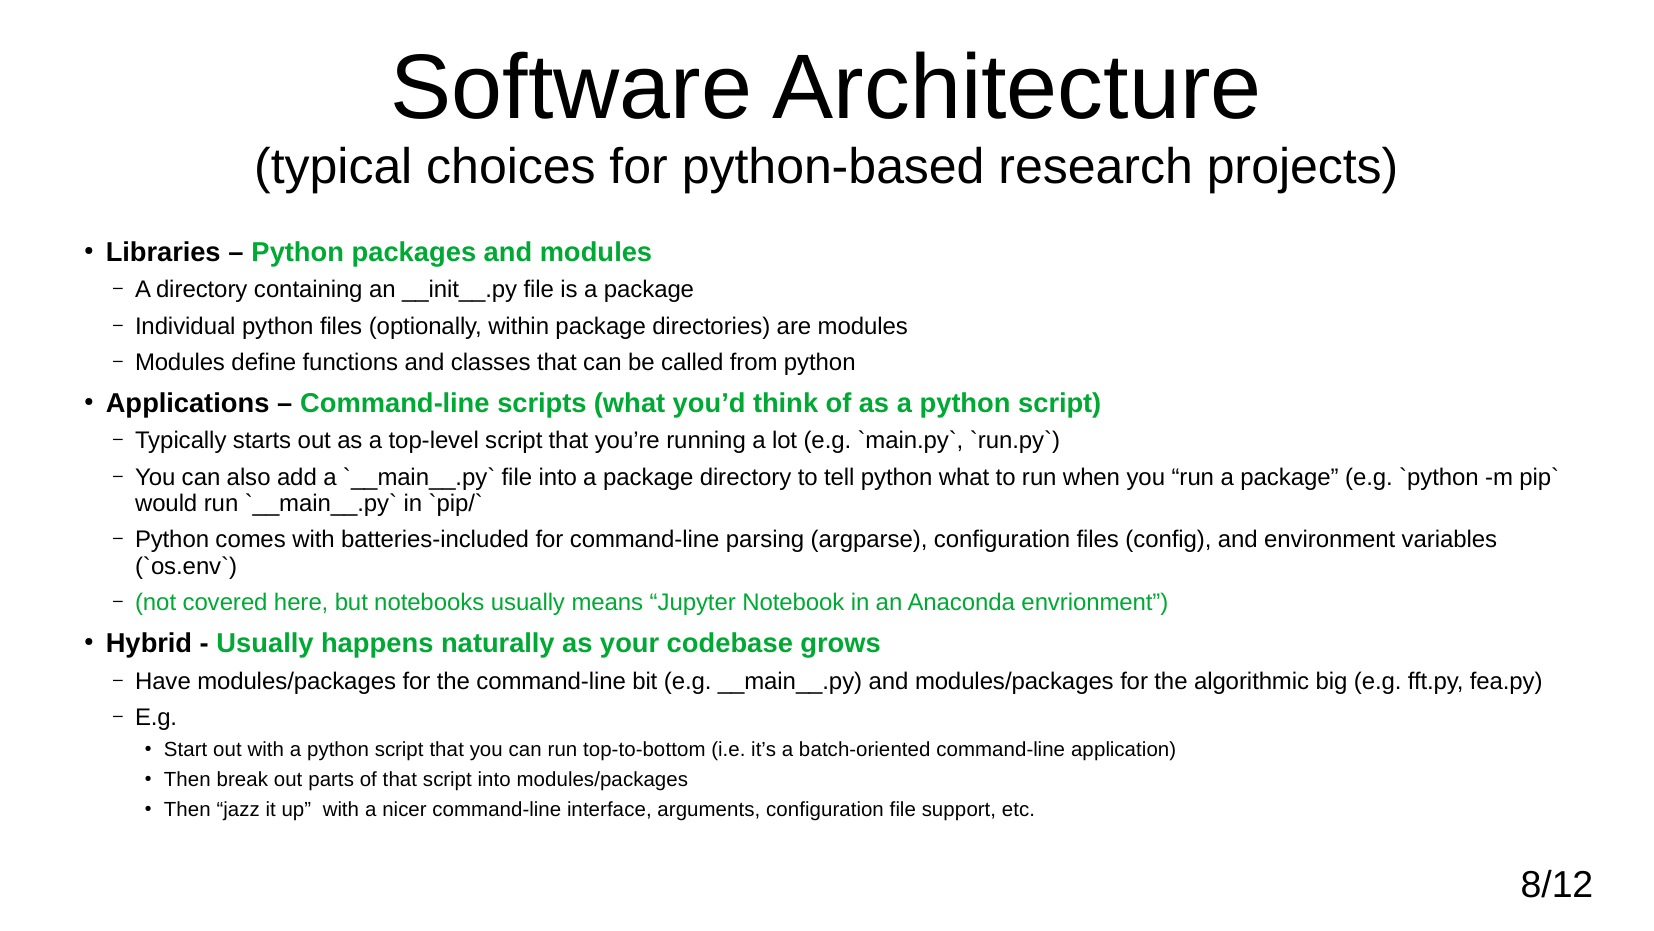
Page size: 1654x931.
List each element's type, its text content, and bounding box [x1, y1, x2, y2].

list Libraries – Python packages and modules A directory containing an __init__.py file is a package Individual python files (optionally, within package directories) are modules Modules define functions and classes that can be called from python Applications – Command-line scripts (what you’d think of as a python script) Typically starts out as a top-level script that you’re running a lot (e.g. `main.py`, `run.py`) You can also add a `__main__.py` file into a package directory to tell python what to run when you “run a package” (e.g. `python -m pip` would run `__main__.py` in `pip/` Python comes with batteries-included for command-line parsing (argparse), configuration files (config), and environment variables (`os.env`) (not covered here, but notebooks usually means “Jupyter Notebook in an Anaconda envrionment”) Hybrid - Usually happens naturally as your codebase grows Have modules/packages for the command-line bit (e.g. __main__.py) and modules/packages for the algorithmic big (e.g. fft.py, fea.py) E.g. Start out with a python script that you can run top-to-bottom (i.e. it’s a batch-oriented command-line application) Then break out parts of that script into modules/packages Then “jazz it up” with a nicer command-line interface, arguments, configuration file support, etc. [76, 236, 1565, 834]
title Software Architecture (typical choices for python-based research projects) [82, 35, 1571, 194]
text_box <number>/12 [1505, 856, 1625, 931]
